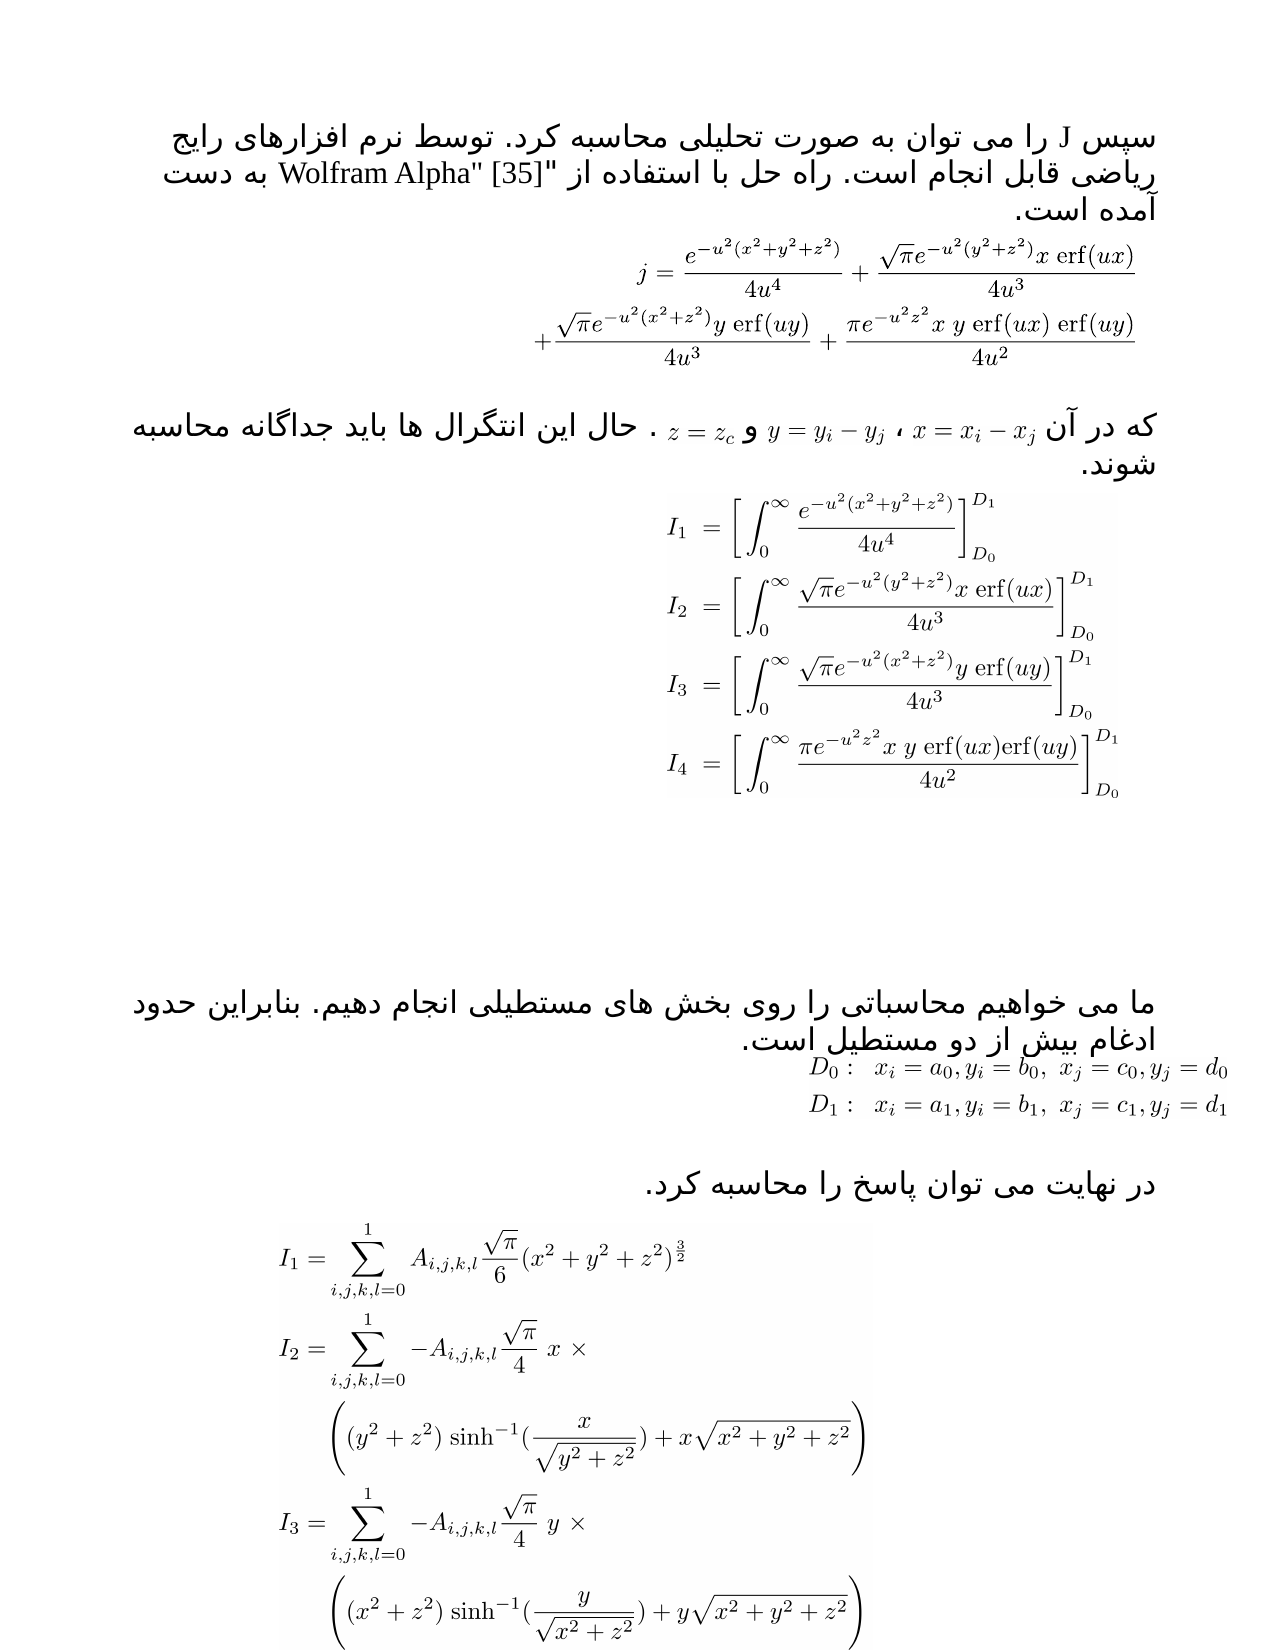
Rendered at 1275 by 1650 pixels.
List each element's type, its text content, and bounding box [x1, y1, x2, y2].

text سپس J را می توان به صورت تحلیلی محاسبه کرد. توسط نرم افزارهای رایج ریاضی قابل انجام است. راه حل با استفاده از "Wolfram Alpha" [35] به دست آمده است. [118, 118, 1157, 227]
picture [809, 1057, 1227, 1119]
text که در آن ، و . حال این انتگرال ها باید جداگانه محاسبه شوند. [118, 407, 1157, 482]
text ما می خواهیم محاسباتی را روی بخش های مستطیلی انجام دهیم. بنابراین حدود ادغام بیش از دو مستطیل است. [118, 985, 1157, 1057]
picture [279, 1223, 873, 1650]
text در نهایت می توان پاسخ را محاسبه کرد. [118, 1165, 1157, 1202]
picture [913, 426, 1035, 446]
picture [668, 428, 734, 444]
picture [667, 493, 1118, 798]
picture [768, 426, 884, 445]
